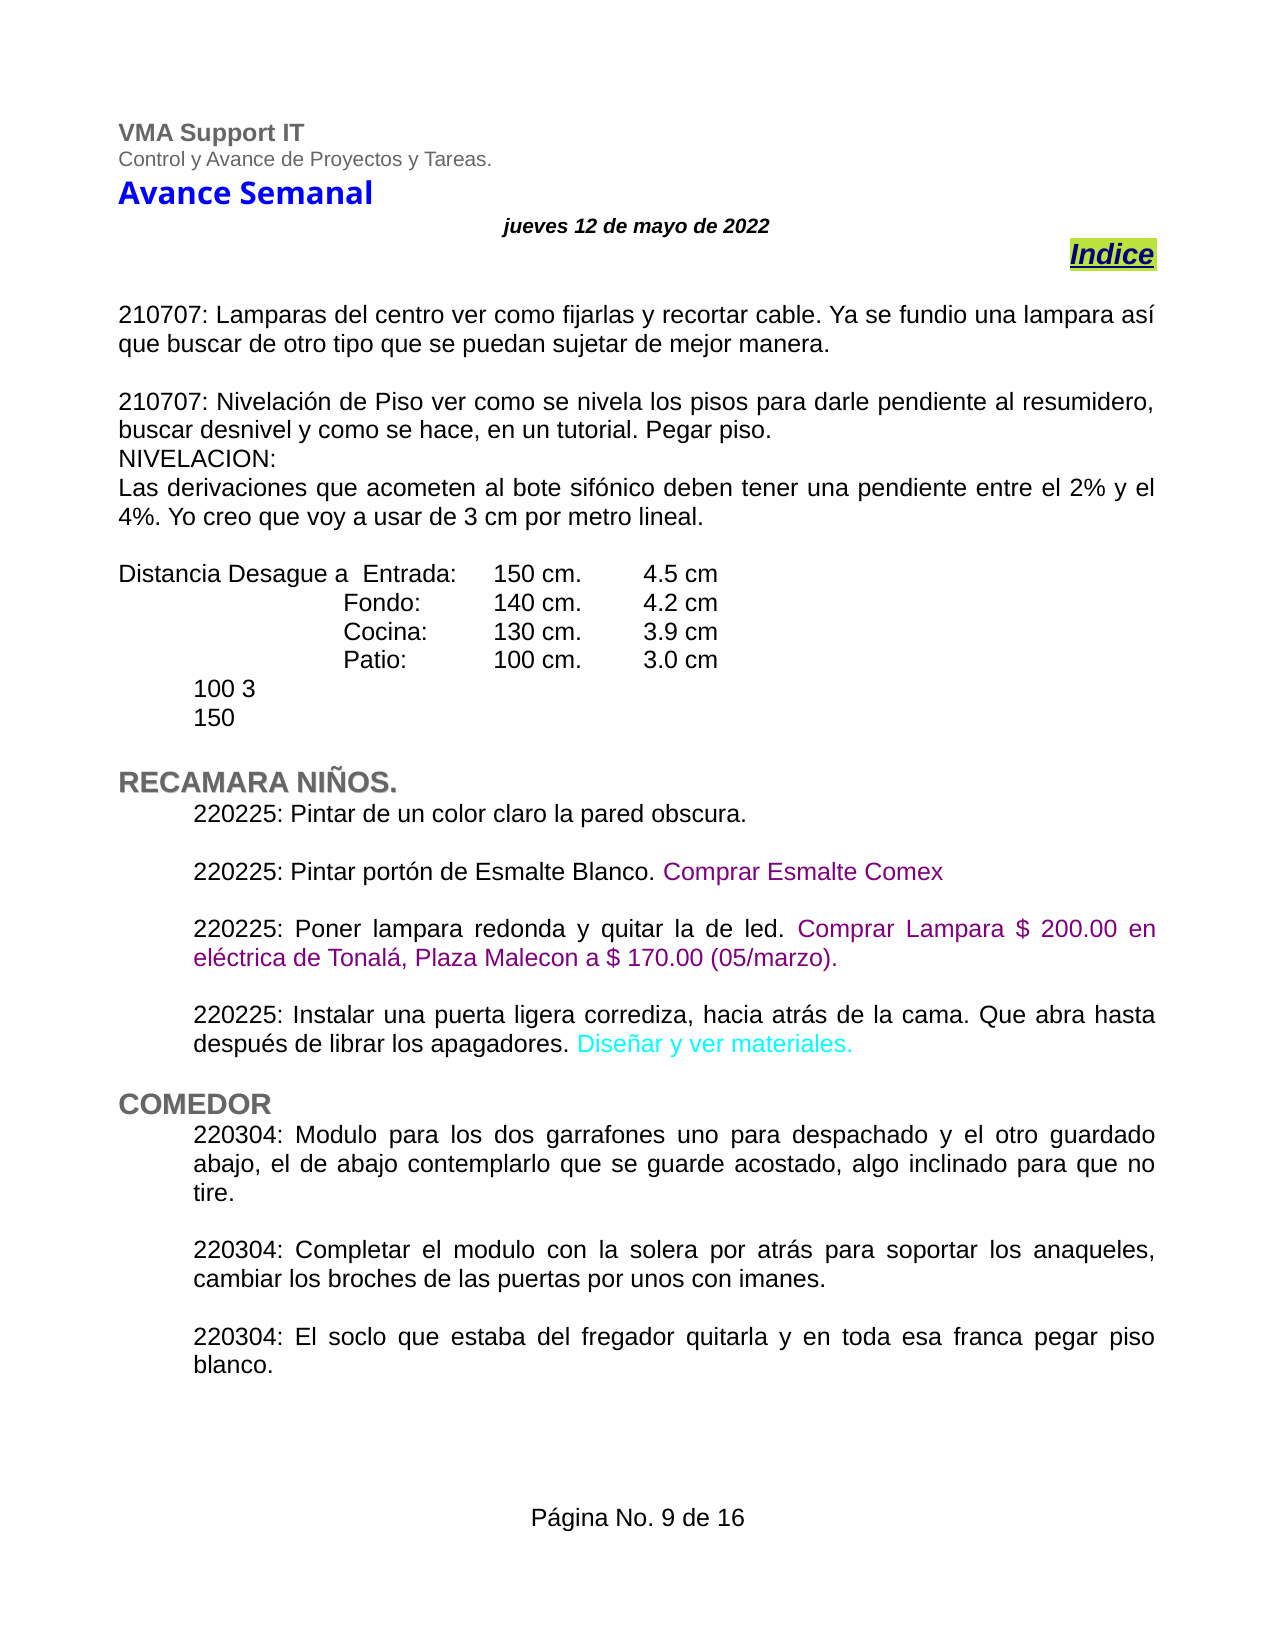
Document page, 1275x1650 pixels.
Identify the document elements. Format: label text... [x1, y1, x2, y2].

text 100 3 [118, 674, 1157, 703]
text 210707: Lamparas del centro ver como fijarlas y recortar cable. Ya se fundio una lampara así que buscar de otro tipo que se puedan sujetar de mejor manera. [118, 300, 1157, 358]
text 220225: Pintar de un color claro la pared obscura. [193, 799, 1157, 828]
subtitle COMEDOR [118, 1087, 1157, 1120]
text Distancia Desague a Entrada: 150 cm. 4.5 cm [118, 559, 1157, 588]
text Las derivaciones que acometen al bote sifónico deben tener una pendiente entre el 2% y el 4%. Yo creo que voy a usar de 3 cm por metro lineal. [118, 473, 1157, 530]
text 210707: Nivelación de Piso ver como se nivela los pisos para darle pendiente al resumidero, buscar desnivel y como se hace, en un tutorial. Pegar piso. [118, 387, 1157, 444]
text 220304: Completar el modulo con la solera por atrás para soportar los anaqueles, cambiar los broches de las puertas por unos con imanes. [193, 1235, 1157, 1293]
text 220225: Poner lampara redonda y quitar la de led. Comprar Lampara $ 200.00 en eléctrica de Tonalá, Plaza Malecon a $ 170.00 (05/marzo). [193, 914, 1157, 972]
text Patio: 100 cm. 3.0 cm [118, 645, 1157, 674]
text 150 [118, 703, 1157, 732]
text NIVELACION: [118, 444, 1157, 473]
text 220304: Modulo para los dos garrafones uno para despachado y el otro guardado abajo, el de abajo contemplarlo que se guarde acostado, algo inclinado para que no tire. [193, 1120, 1157, 1207]
text 220225: Instalar una puerta ligera corrediza, hacia atrás de la cama. Que abra hasta después de librar los apagadores. Diseñar y ver materiales. [193, 1000, 1157, 1058]
text Cocina: 130 cm. 3.9 cm [118, 617, 1157, 645]
text 220225: Pintar portón de Esmalte Blanco. Comprar Esmalte Comex [193, 857, 1157, 885]
text 220304: El soclo que estaba del fregador quitarla y en toda esa franca pegar piso blanco. [193, 1322, 1157, 1379]
text Fondo: 140 cm. 4.2 cm [118, 588, 1157, 617]
subtitle RECAMARA NIÑOS. [118, 765, 1157, 799]
